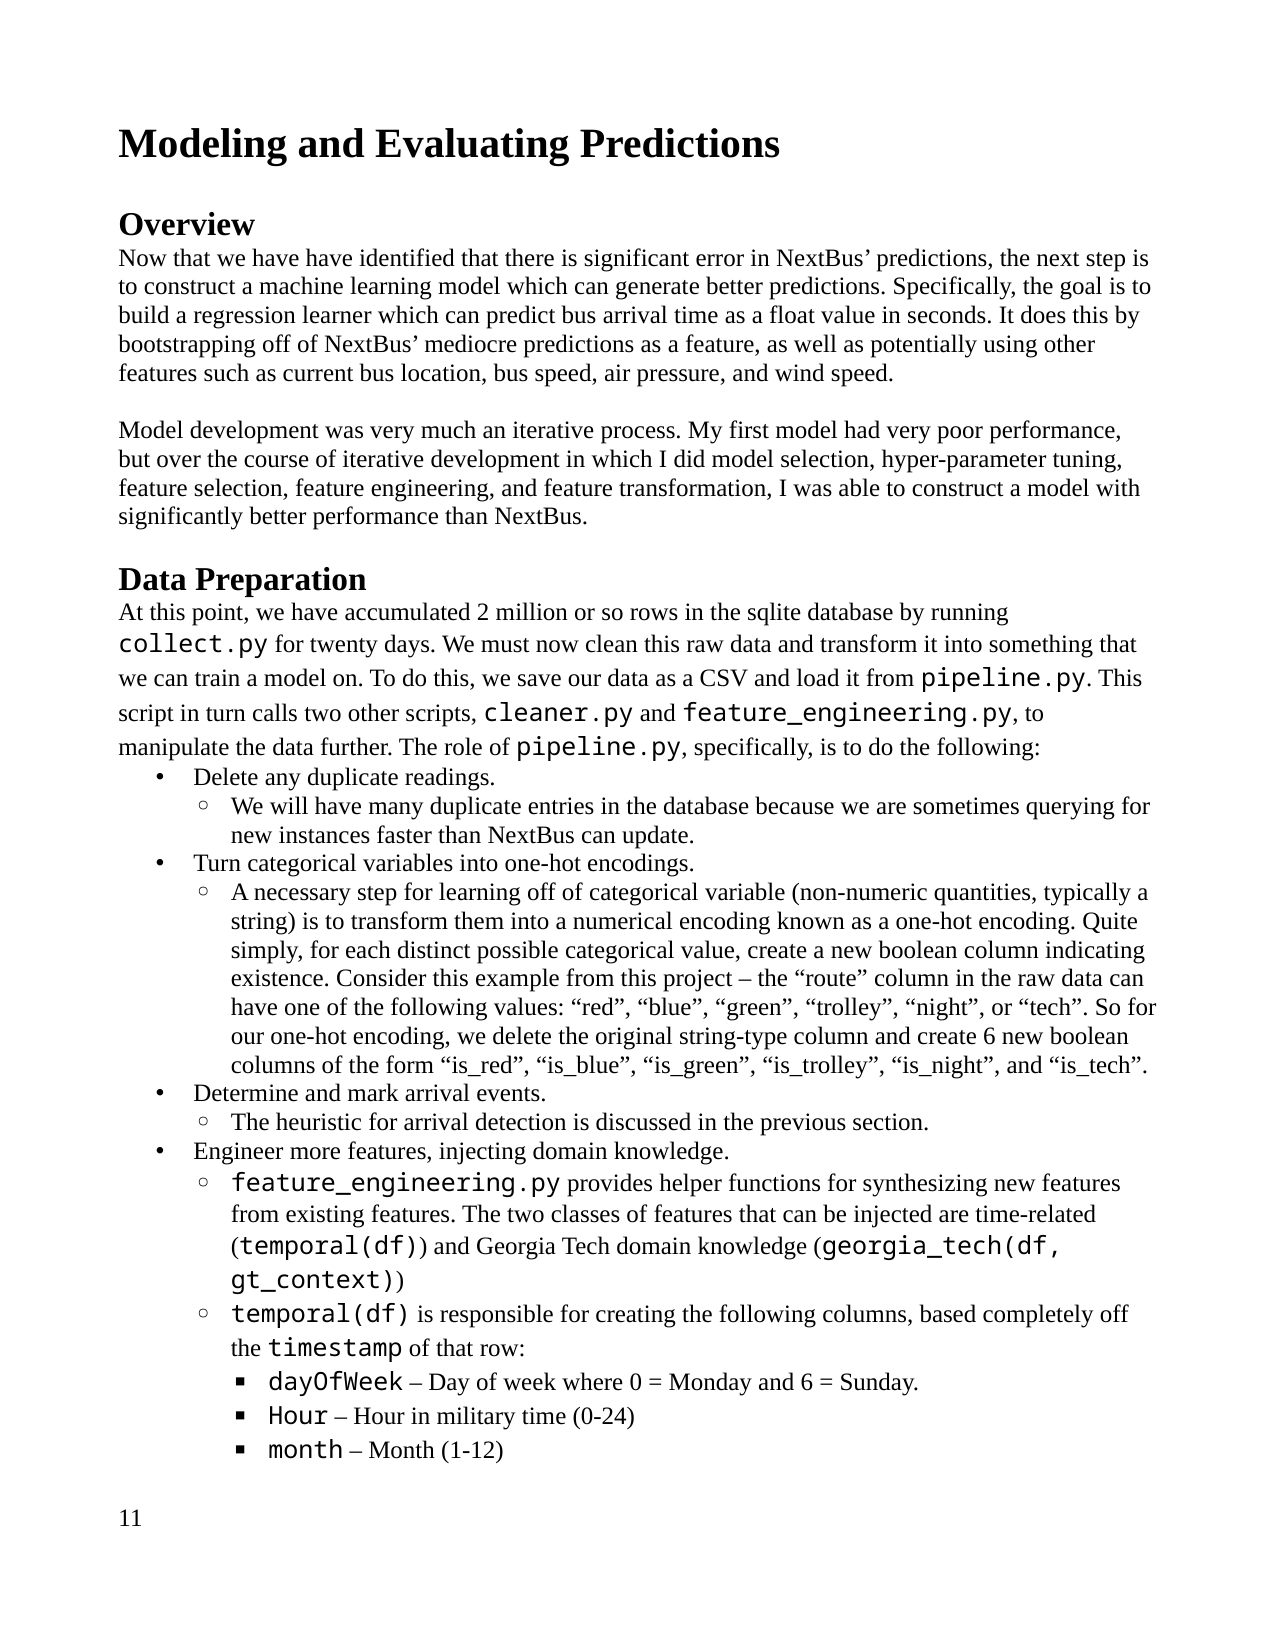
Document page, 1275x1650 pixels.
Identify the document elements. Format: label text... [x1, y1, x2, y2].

list Engineer more features, injecting domain knowledge. [156, 1136, 1157, 1165]
text Model development was very much an iterative process. My first model had very poor performance, but over the course of iterative development in which I did model selection, hyper-parameter tuning, feature selection, feature engineering, and feature transformation, I was able to construct a model with significantly better performance than NextBus. [118, 415, 1157, 530]
list temporal(df) is responsible for creating the following columns, based completely off the timestamp of that row: [193, 1296, 1157, 1364]
list month – Month (1-12) [231, 1432, 1157, 1466]
text Data Preparation [118, 559, 1157, 597]
list Delete any duplicate readings. [156, 762, 1157, 791]
list The heuristic for arrival detection is discussed in the previous section. [193, 1107, 1157, 1136]
text Overview [118, 204, 1157, 243]
list Determine and mark arrival events. [156, 1078, 1157, 1107]
text Modeling and Evaluating Predictions [118, 118, 1157, 166]
list Turn categorical variables into one-hot encodings. [156, 848, 1157, 877]
list Hour – Hour in military time (0-24) [231, 1398, 1157, 1432]
list A necessary step for learning off of categorical variable (non-numeric quantities, typically a string) is to transform them into a numerical encoding known as a one-hot encoding. Quite simply, for each distinct possible categorical value, create a new boolean column indicating existence. Consider this example from this project – the “route” column in the raw data can have one of the following values: “red”, “blue”, “green”, “trolley”, “night”, or “tech”. So for our one-hot encoding, we delete the original string-type column and create 6 new boolean columns of the form “is_red”, “is_blue”, “is_green”, “is_trolley”, “is_night”, and “is_tech”. [193, 877, 1157, 1078]
list feature_engineering.py provides helper functions for synthesizing new features from existing features. The two classes of features that can be injected are time-related (temporal(df)) and Georgia Tech domain knowledge (georgia_tech(df, gt_context)) [193, 1165, 1157, 1296]
list We will have many duplicate entries in the database because we are sometimes querying for new instances faster than NextBus can update. [193, 791, 1157, 848]
list dayOfWeek – Day of week where 0 = Monday and 6 = Sunday. [231, 1364, 1157, 1398]
text Now that we have have identified that there is significant error in NextBus’ predictions, the next step is to construct a machine learning model which can generate better predictions. Specifically, the goal is to build a regression learner which can predict bus arrival time as a float value in seconds. It does this by bootstrapping off of NextBus’ mediocre predictions as a feature, as well as potentially using other features such as current bus location, bus speed, air pressure, and wind speed. [118, 243, 1157, 386]
text At this point, we have accumulated 2 million or so rows in the sqlite database by running collect.py for twenty days. We must now clean this raw data and transform it into something that we can train a model on. To do this, we save our data as a CSV and load it from pipeline.py. This script in turn calls two other scripts, cleaner.py and feature_engineering.py, to manipulate the data further. The role of pipeline.py, specifically, is to do the following: [118, 597, 1157, 762]
